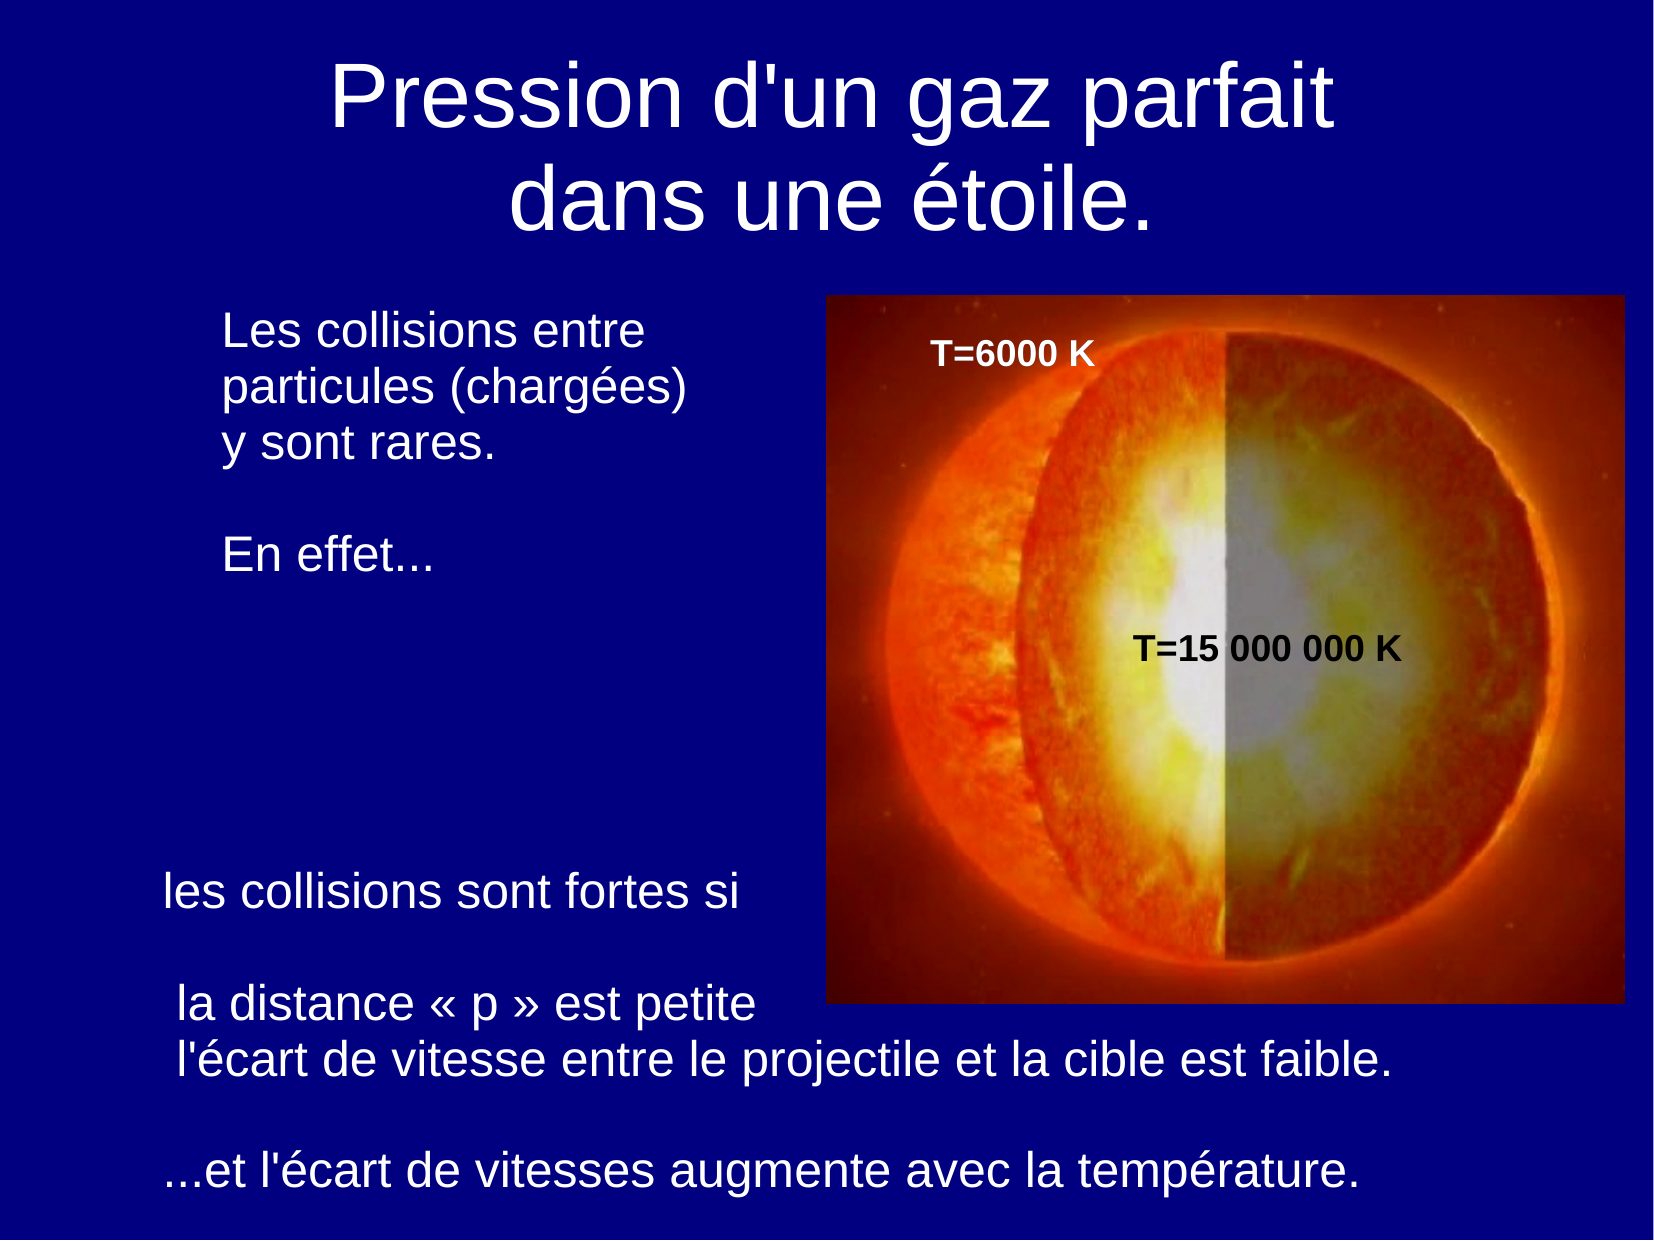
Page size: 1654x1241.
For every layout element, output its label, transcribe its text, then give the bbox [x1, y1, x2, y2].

text_box les collisions sont fortes si la distance « p » est petite l'écart de vitesse entre le projectile et la cible est faible. ...et l'écart de vitesses augmente avec la température. [147, 856, 1441, 1206]
text_box T=6000 K [915, 324, 1111, 383]
picture [826, 295, 1625, 1004]
text_box T=15 000 000 K [1118, 620, 1418, 679]
text_box Les collisions entre particules (chargées) y sont rares. En effet... [206, 295, 768, 645]
title Pression d'un gaz parfait dans une étoile. [88, 44, 1577, 325]
